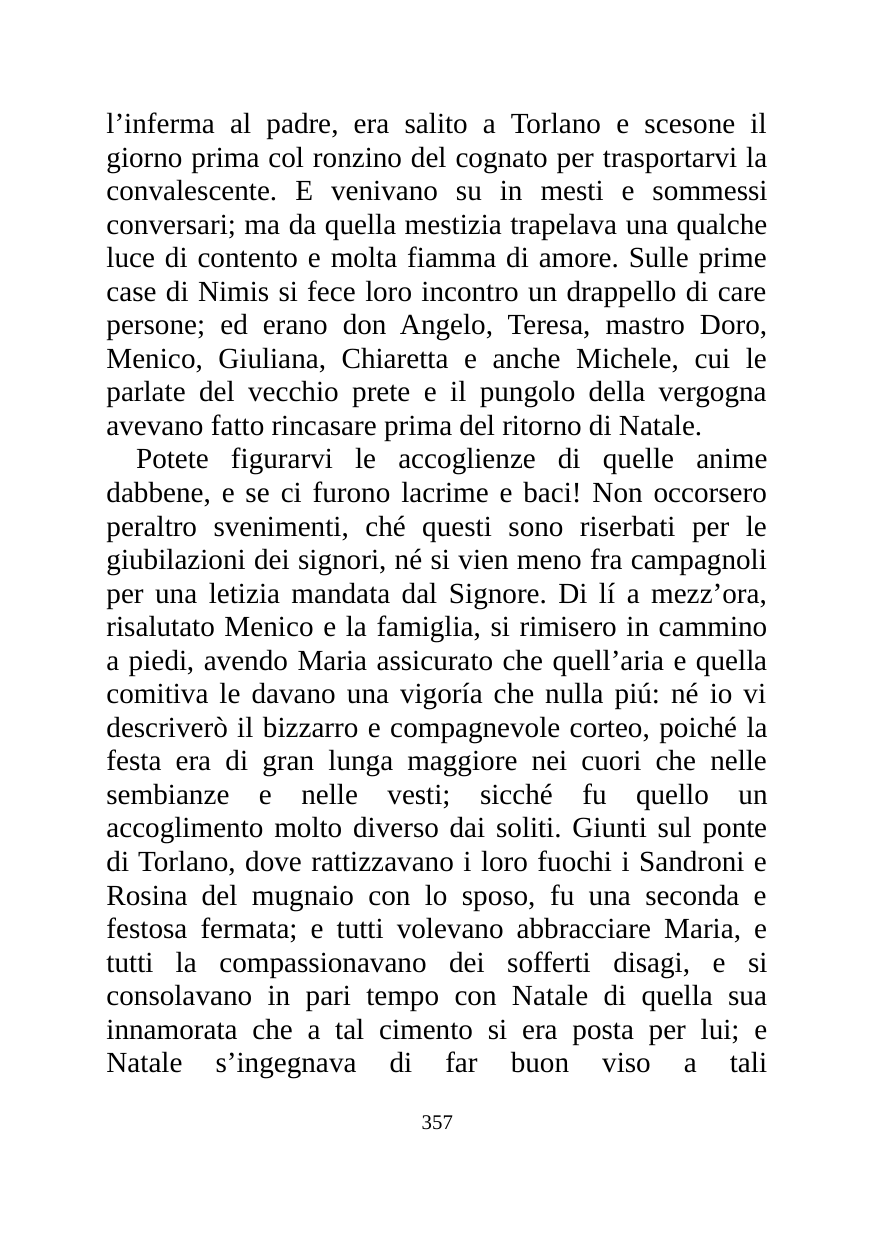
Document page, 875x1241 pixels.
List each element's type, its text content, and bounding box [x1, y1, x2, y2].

text l’inferma al padre, era salito a Torlano e scesone il giorno prima col ronzino del cognato per trasportarvi la convalescente. E venivano su in mesti e sommessi conversari; ma da quella mestizia trapelava una qualche luce di contento e molta fiamma di amore. Sulle prime case di Nimis si fece loro incontro un drappello di care persone; ed erano don Angelo, Teresa, mastro Doro, Menico, Giuliana, Chiaretta e anche Michele, cui le parlate del vecchio prete e il pungolo della vergogna avevano fatto rincasare prima del ritorno di Natale. [106, 106, 768, 442]
text Potete figurarvi le accoglienze di quelle anime dabbene, e se ci furono lacrime e baci! Non occorsero peraltro svenimenti, ché questi sono riserbati per le giubilazioni dei signori, né si vien meno fra campagnoli per una letizia mandata dal Signore. Di lí a mezz’ora, risalutato Menico e la famiglia, si rimisero in cammino a piedi, avendo Maria assicurato che quell’aria e quella comitiva le davano una vigoría che nulla piú: né io vi descriverò il bizzarro e compagnevole corteo, poiché la festa era di gran lunga maggiore nei cuori che nelle sembianze e nelle vesti; sicché fu quello un accoglimento molto diverso dai soliti. Giunti sul ponte di Torlano, dove rattizzavano i loro fuochi i Sandroni e Rosina del mugnaio con lo sposo, fu una seconda e festosa fermata; e tutti volevano abbracciare Maria, e tutti la compassionavano dei sofferti disagi, e si consolavano in pari tempo con Natale di quella sua innamorata che a tal cimento si era posta per lui; e Natale s’ingegnava di far buon viso a tali [106, 442, 768, 1079]
